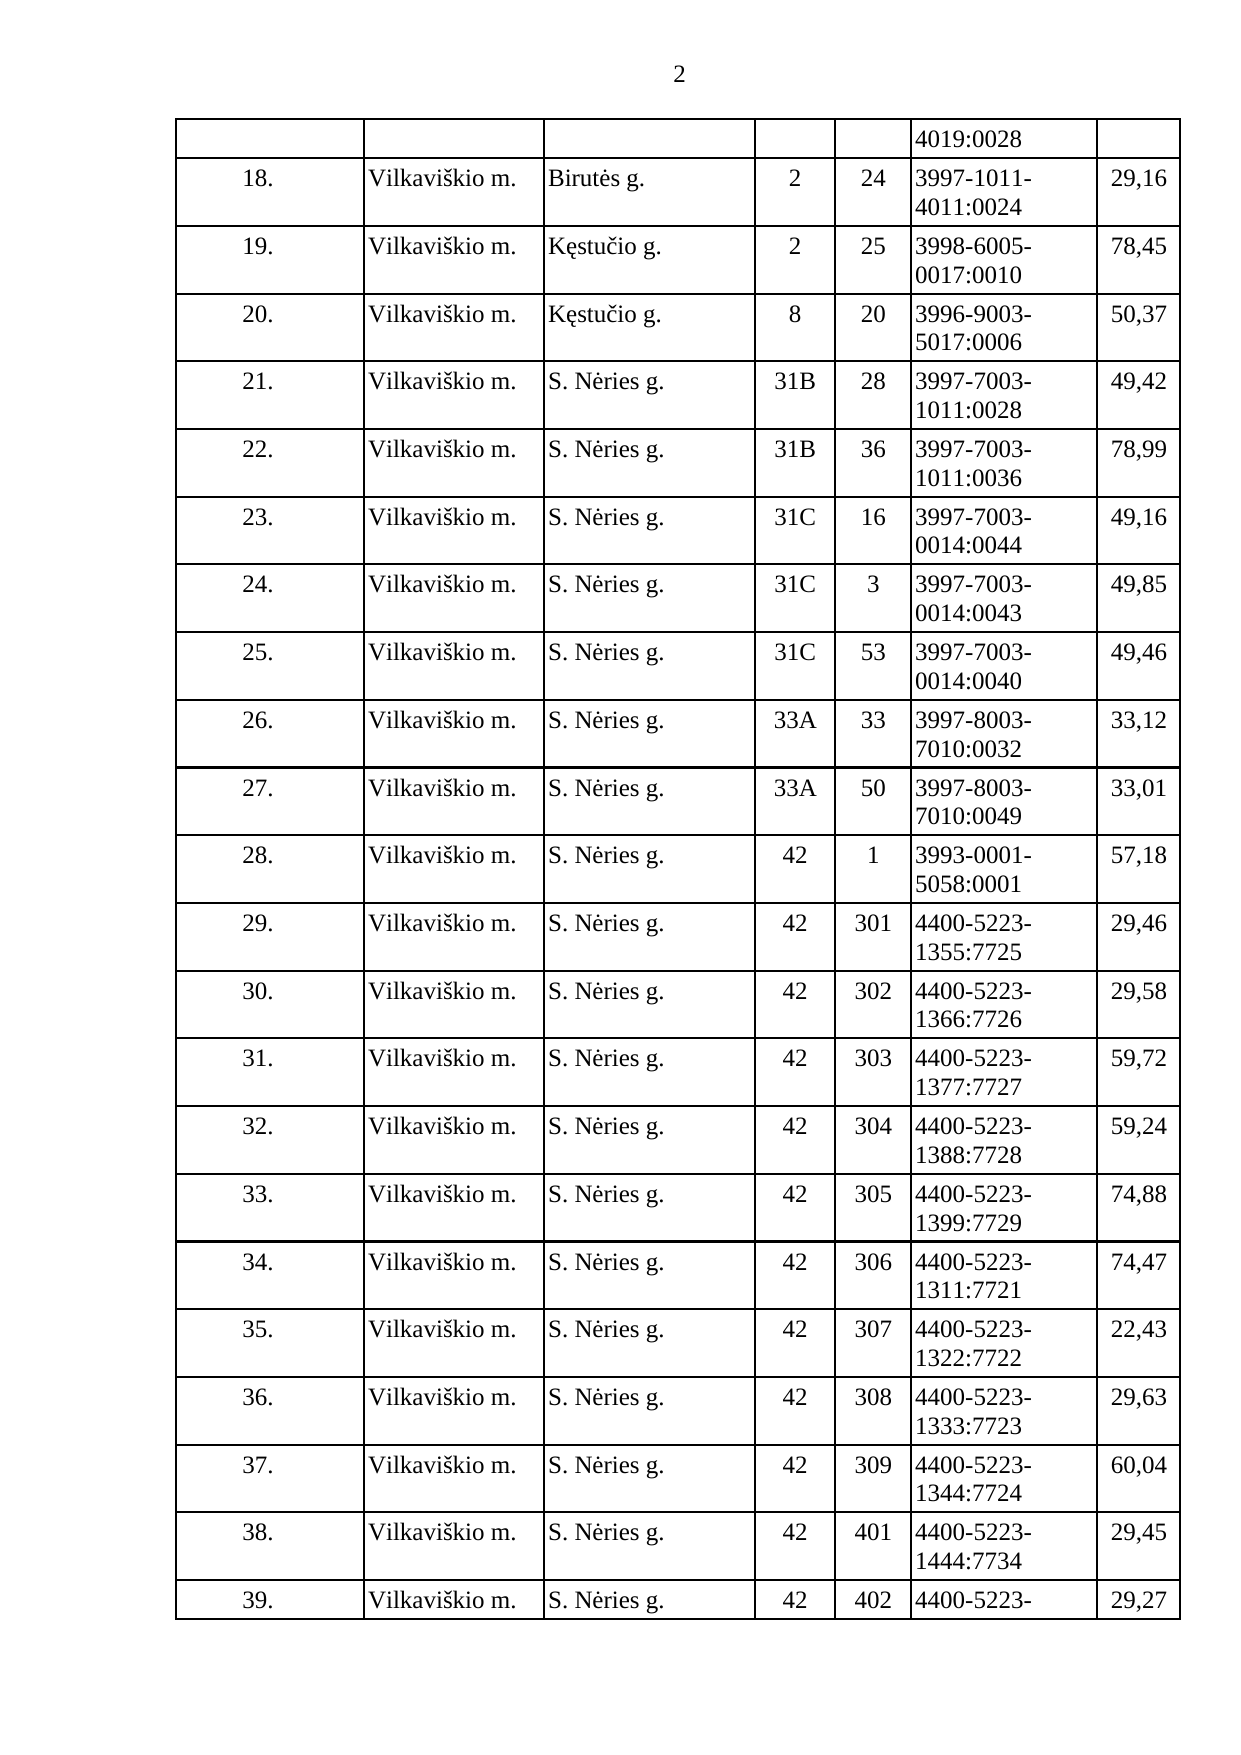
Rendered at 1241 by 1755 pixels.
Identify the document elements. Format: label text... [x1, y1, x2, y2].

table_cell S. Nėries g. [545, 1175, 754, 1240]
table_cell Vilkaviškio m. [365, 1446, 543, 1511]
table_cell 3997-7003-1011:0028 [912, 362, 1096, 428]
table_cell 49,16 [1098, 498, 1179, 563]
table_cell 4400-5223-1311:7721 [912, 1243, 1096, 1308]
table_cell Vilkaviškio m. [365, 836, 543, 902]
table_cell 2 [756, 159, 834, 225]
table_cell 25 [836, 227, 910, 292]
table_cell 31B [756, 430, 834, 496]
table_cell 302 [836, 972, 910, 1037]
table_cell 33 [836, 701, 910, 766]
table_cell [545, 120, 754, 157]
table_cell 31. [177, 1039, 363, 1105]
table_cell 29. [177, 904, 363, 969]
table_cell 22,43 [1098, 1310, 1179, 1376]
table_cell 21. [177, 362, 363, 428]
table_cell 49,42 [1098, 362, 1179, 428]
table_cell 4400-5223-1366:7726 [912, 972, 1096, 1037]
table_cell Vilkaviškio m. [365, 1107, 543, 1173]
table_cell 31C [756, 498, 834, 563]
table_cell 307 [836, 1310, 910, 1376]
table_cell 50,37 [1098, 295, 1179, 360]
table_cell 33,12 [1098, 701, 1179, 766]
table_cell Vilkaviškio m. [365, 972, 543, 1037]
table_cell S. Nėries g. [545, 1378, 754, 1443]
table_cell 34. [177, 1243, 363, 1308]
table_cell 42 [756, 1581, 834, 1618]
table_cell S. Nėries g. [545, 498, 754, 563]
table_cell Vilkaviškio m. [365, 295, 543, 360]
table_cell 38. [177, 1513, 363, 1579]
table_cell S. Nėries g. [545, 1446, 754, 1511]
table_cell 78,99 [1098, 430, 1179, 496]
table_cell 308 [836, 1378, 910, 1443]
table_cell 33A [756, 769, 834, 834]
table_cell [756, 120, 834, 157]
table_cell 36. [177, 1378, 363, 1443]
table_cell [1098, 120, 1179, 157]
table_cell S. Nėries g. [545, 769, 754, 834]
table_cell 74,88 [1098, 1175, 1179, 1240]
table_cell 8 [756, 295, 834, 360]
table_cell 42 [756, 1378, 834, 1443]
table_cell S. Nėries g. [545, 565, 754, 631]
table_cell 4400-5223-1377:7727 [912, 1039, 1096, 1105]
table_cell 42 [756, 1175, 834, 1240]
table_cell Kęstučio g. [545, 295, 754, 360]
table_cell 303 [836, 1039, 910, 1105]
table_cell S. Nėries g. [545, 972, 754, 1037]
table_cell 3997-1011-4011:0024 [912, 159, 1096, 225]
table_cell 29,45 [1098, 1513, 1179, 1579]
table_cell 78,45 [1098, 227, 1179, 292]
table_cell 4400-5223-1388:7728 [912, 1107, 1096, 1173]
table_cell 4400-5223-1333:7723 [912, 1378, 1096, 1443]
table_cell 42 [756, 1310, 834, 1376]
table_cell Vilkaviškio m. [365, 159, 543, 225]
table_cell 24. [177, 565, 363, 631]
table_cell 22. [177, 430, 363, 496]
table_cell S. Nėries g. [545, 633, 754, 699]
table_cell S. Nėries g. [545, 1243, 754, 1308]
table_cell 4400-5223-1322:7722 [912, 1310, 1096, 1376]
table_cell 3997-8003-7010:0049 [912, 769, 1096, 834]
table_cell S. Nėries g. [545, 1513, 754, 1579]
table_cell Vilkaviškio m. [365, 227, 543, 292]
table_cell 57,18 [1098, 836, 1179, 902]
table_cell 3996-9003-5017:0006 [912, 295, 1096, 360]
table_cell 30. [177, 972, 363, 1037]
table_cell Vilkaviškio m. [365, 633, 543, 699]
table_cell 304 [836, 1107, 910, 1173]
table_cell Vilkaviškio m. [365, 701, 543, 766]
table_cell 305 [836, 1175, 910, 1240]
table_cell Vilkaviškio m. [365, 1378, 543, 1443]
table_cell S. Nėries g. [545, 836, 754, 902]
table_cell 59,24 [1098, 1107, 1179, 1173]
table_cell S. Nėries g. [545, 362, 754, 428]
table_cell 306 [836, 1243, 910, 1308]
table_cell Vilkaviškio m. [365, 1310, 543, 1376]
table_cell S. Nėries g. [545, 1581, 754, 1618]
table_cell Vilkaviškio m. [365, 1175, 543, 1240]
table_cell 31B [756, 362, 834, 428]
table_cell 3998-6005-0017:0010 [912, 227, 1096, 292]
table_cell 33A [756, 701, 834, 766]
table_cell 24 [836, 159, 910, 225]
table_cell S. Nėries g. [545, 1310, 754, 1376]
table_cell 3997-7003-0014:0040 [912, 633, 1096, 699]
table_cell S. Nėries g. [545, 904, 754, 969]
table_cell 33. [177, 1175, 363, 1240]
table_cell 31C [756, 633, 834, 699]
table_cell 35. [177, 1310, 363, 1376]
table_cell Kęstučio g. [545, 227, 754, 292]
table_cell 49,85 [1098, 565, 1179, 631]
table_cell 4400-5223- [912, 1581, 1096, 1618]
table_cell 33,01 [1098, 769, 1179, 834]
table_cell 29,63 [1098, 1378, 1179, 1443]
table_cell 36 [836, 430, 910, 496]
table_cell [365, 120, 543, 157]
table_cell 29,16 [1098, 159, 1179, 225]
table_cell 20. [177, 295, 363, 360]
table_cell 3997-8003-7010:0032 [912, 701, 1096, 766]
table_cell 20 [836, 295, 910, 360]
table_cell Vilkaviškio m. [365, 565, 543, 631]
table_cell 25. [177, 633, 363, 699]
table_cell Vilkaviškio m. [365, 1581, 543, 1618]
table_cell S. Nėries g. [545, 1039, 754, 1105]
table_cell 42 [756, 1107, 834, 1173]
table_cell Vilkaviškio m. [365, 498, 543, 563]
table_cell [836, 120, 910, 157]
table_cell 4400-5223-1399:7729 [912, 1175, 1096, 1240]
table_cell 2 [756, 227, 834, 292]
table_cell S. Nėries g. [545, 430, 754, 496]
table_cell 42 [756, 1243, 834, 1308]
table_cell 28 [836, 362, 910, 428]
table_cell 42 [756, 904, 834, 969]
table_cell 50 [836, 769, 910, 834]
table_cell 29,27 [1098, 1581, 1179, 1618]
table_cell 42 [756, 836, 834, 902]
table_cell Vilkaviškio m. [365, 1039, 543, 1105]
table_cell [177, 120, 363, 157]
table_cell 3997-7003-0014:0043 [912, 565, 1096, 631]
table_cell 39. [177, 1581, 363, 1618]
table_cell 23. [177, 498, 363, 563]
table_cell 42 [756, 1039, 834, 1105]
table_cell 19. [177, 227, 363, 292]
table_cell Vilkaviškio m. [365, 1513, 543, 1579]
table_cell S. Nėries g. [545, 701, 754, 766]
table_cell S. Nėries g. [545, 1107, 754, 1173]
table_cell 29,46 [1098, 904, 1179, 969]
table_cell 402 [836, 1581, 910, 1618]
table_cell 4400-5223-1344:7724 [912, 1446, 1096, 1511]
table_cell Vilkaviškio m. [365, 769, 543, 834]
table_cell 3997-7003-1011:0036 [912, 430, 1096, 496]
table_cell 31C [756, 565, 834, 631]
table_cell 4400-5223-1355:7725 [912, 904, 1096, 969]
table_cell Vilkaviškio m. [365, 1243, 543, 1308]
table_cell Birutės g. [545, 159, 754, 225]
table_cell 401 [836, 1513, 910, 1579]
table_cell 53 [836, 633, 910, 699]
table_cell 42 [756, 1513, 834, 1579]
table_cell 3993-0001-5058:0001 [912, 836, 1096, 902]
table_cell 3 [836, 565, 910, 631]
table_cell Vilkaviškio m. [365, 904, 543, 969]
table_cell 42 [756, 972, 834, 1037]
table_cell 37. [177, 1446, 363, 1511]
table_cell 28. [177, 836, 363, 902]
table_cell 4019:0028 [912, 120, 1096, 157]
table_cell 29,58 [1098, 972, 1179, 1037]
table_cell 27. [177, 769, 363, 834]
table_cell 3997-7003-0014:0044 [912, 498, 1096, 563]
table_cell 74,47 [1098, 1243, 1179, 1308]
table_cell 42 [756, 1446, 834, 1511]
table_cell 26. [177, 701, 363, 766]
table_cell 309 [836, 1446, 910, 1511]
table_cell 4400-5223-1444:7734 [912, 1513, 1096, 1579]
table_cell Vilkaviškio m. [365, 362, 543, 428]
table_cell 16 [836, 498, 910, 563]
table_cell 1 [836, 836, 910, 902]
table_cell 59,72 [1098, 1039, 1179, 1105]
table_cell 18. [177, 159, 363, 225]
table_cell 60,04 [1098, 1446, 1179, 1511]
table_cell 301 [836, 904, 910, 969]
table_cell 49,46 [1098, 633, 1179, 699]
table_cell Vilkaviškio m. [365, 430, 543, 496]
table_cell 32. [177, 1107, 363, 1173]
